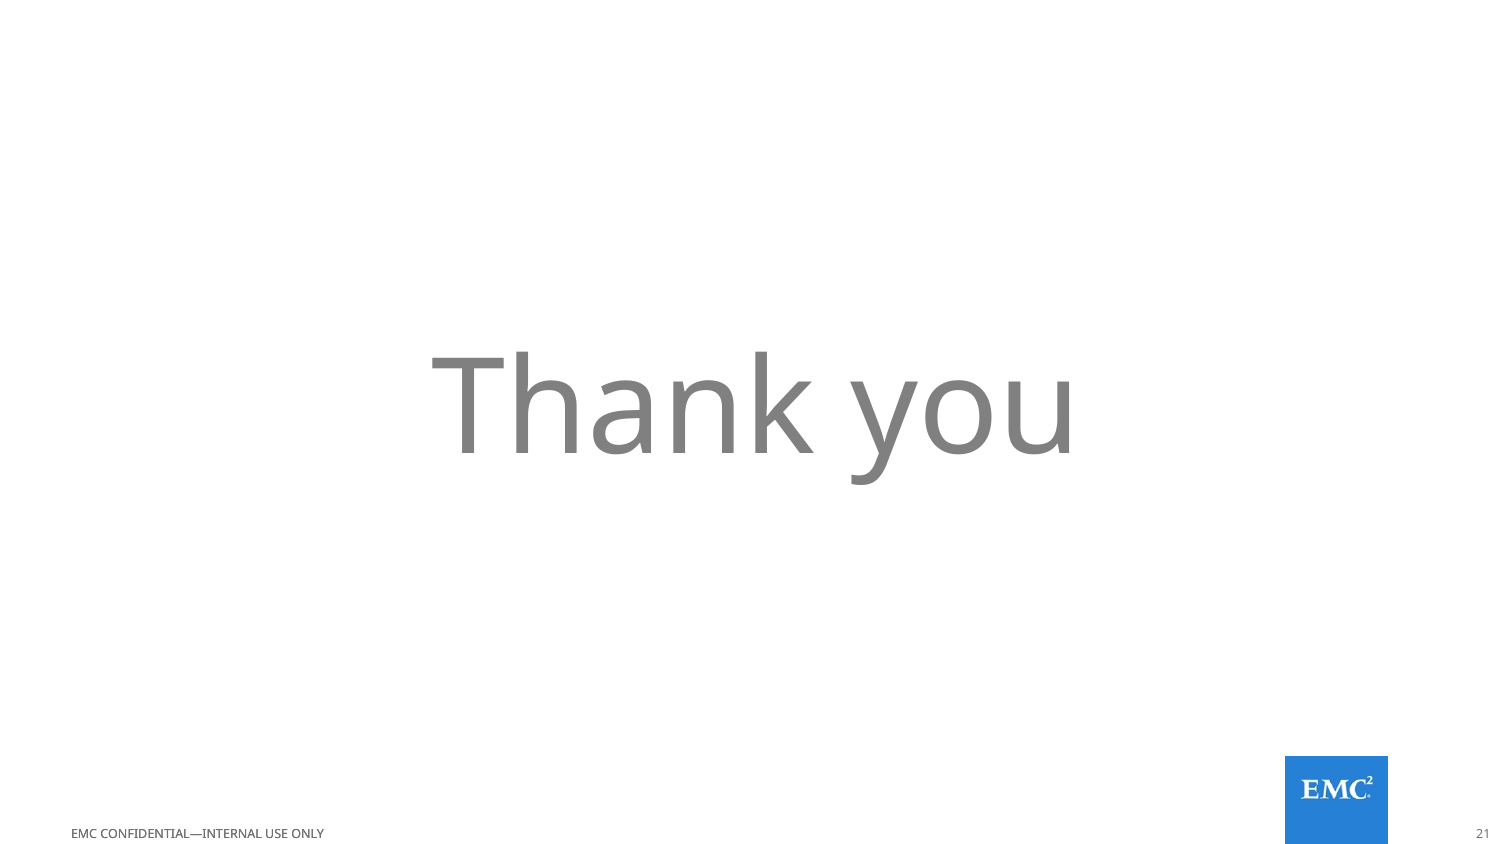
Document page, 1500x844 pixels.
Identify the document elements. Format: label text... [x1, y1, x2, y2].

subtitle Thank you [62, 238, 1450, 565]
picture [1285, 756, 1388, 844]
